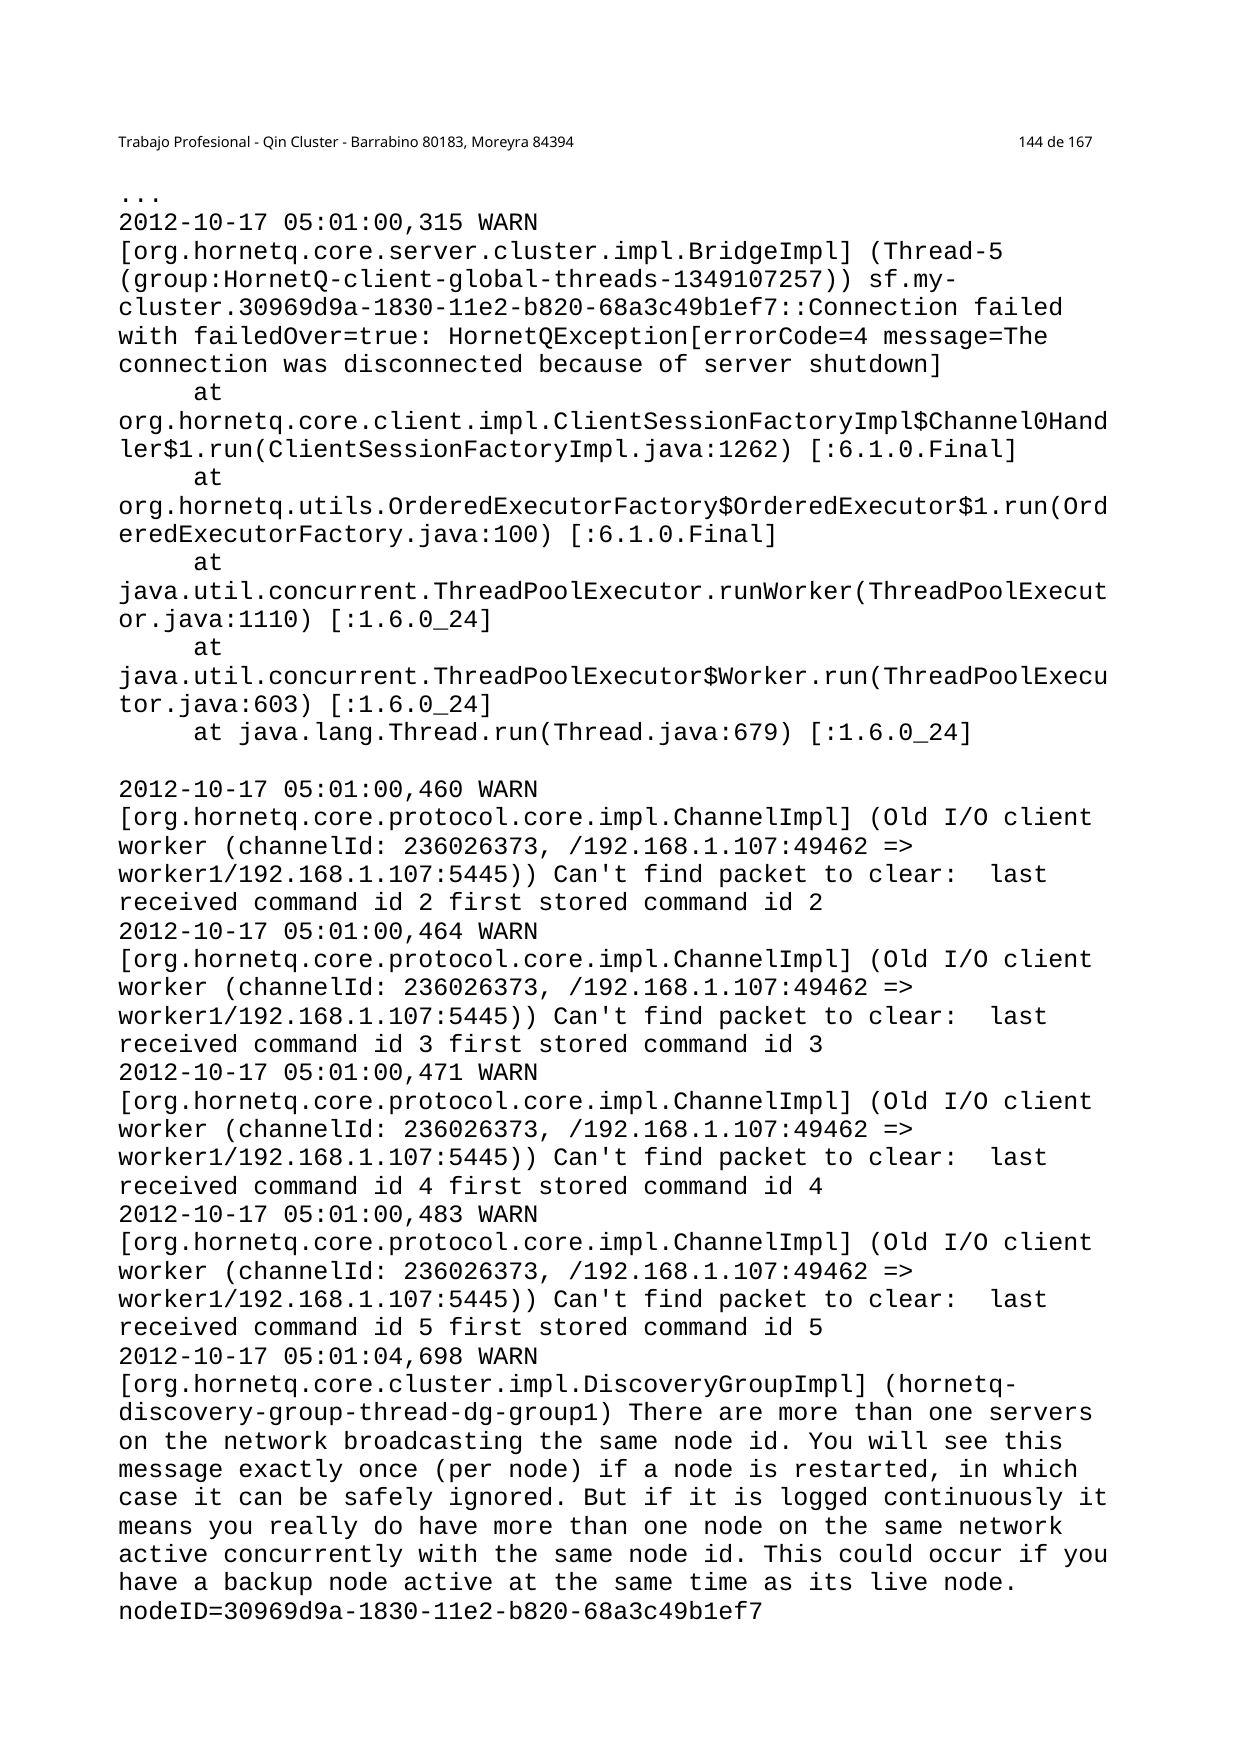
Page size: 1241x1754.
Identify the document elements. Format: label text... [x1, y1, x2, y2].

text 2012-10-17 05:01:00,483 WARN [org.hornetq.core.protocol.core.impl.ChannelImpl] (Old I/O client worker (channelId: 236026373, /192.168.1.107:49462 => worker1/192.168.1.107:5445)) Can't find packet to clear: last received command id 5 first stored command id 5 [118, 1202, 1122, 1343]
text 2012-10-17 05:01:00,460 WARN [org.hornetq.core.protocol.core.impl.ChannelImpl] (Old I/O client worker (channelId: 236026373, /192.168.1.107:49462 => worker1/192.168.1.107:5445)) Can't find packet to clear: last received command id 2 first stored command id 2 [118, 777, 1122, 918]
text ... [118, 182, 1122, 210]
text at java.lang.Thread.run(Thread.java:679) [:1.6.0_24] [118, 720, 1122, 748]
text at org.hornetq.utils.OrderedExecutorFactory$OrderedExecutor$1.run(OrderedExecutorFactory.java:100) [:6.1.0.Final] [118, 465, 1122, 550]
text at org.hornetq.core.client.impl.ClientSessionFactoryImpl$Channel0Handler$1.run(ClientSessionFactoryImpl.java:1262) [:6.1.0.Final] [118, 380, 1122, 465]
text 2012-10-17 05:01:00,464 WARN [org.hornetq.core.protocol.core.impl.ChannelImpl] (Old I/O client worker (channelId: 236026373, /192.168.1.107:49462 => worker1/192.168.1.107:5445)) Can't find packet to clear: last received command id 3 first stored command id 3 [118, 918, 1122, 1060]
text 2012-10-17 05:01:00,471 WARN [org.hornetq.core.protocol.core.impl.ChannelImpl] (Old I/O client worker (channelId: 236026373, /192.168.1.107:49462 => worker1/192.168.1.107:5445)) Can't find packet to clear: last received command id 4 first stored command id 4 [118, 1060, 1122, 1202]
text 2012-10-17 05:01:00,315 WARN [org.hornetq.core.server.cluster.impl.BridgeImpl] (Thread-5 (group:HornetQ-client-global-threads-1349107257)) sf.my-cluster.30969d9a-1830-11e2-b820-68a3c49b1ef7::Connection failed with failedOver=true: HornetQException[errorCode=4 message=The connection was disconnected because of server shutdown] [118, 210, 1122, 380]
text at java.util.concurrent.ThreadPoolExecutor$Worker.run(ThreadPoolExecutor.java:603) [:1.6.0_24] [118, 635, 1122, 720]
text 2012-10-17 05:01:04,698 WARN [org.hornetq.core.cluster.impl.DiscoveryGroupImpl] (hornetq-discovery-group-thread-dg-group1) There are more than one servers on the network broadcasting the same node id. You will see this message exactly once (per node) if a node is restarted, in which case it can be safely ignored. But if it is logged continuously it means you really do have more than one node on the same network active concurrently with the same node id. This could occur if you have a backup node active at the same time as its live node. nodeID=30969d9a-1830-11e2-b820-68a3c49b1ef7 [118, 1343, 1122, 1627]
text at java.util.concurrent.ThreadPoolExecutor.runWorker(ThreadPoolExecutor.java:1110) [:1.6.0_24] [118, 550, 1122, 635]
